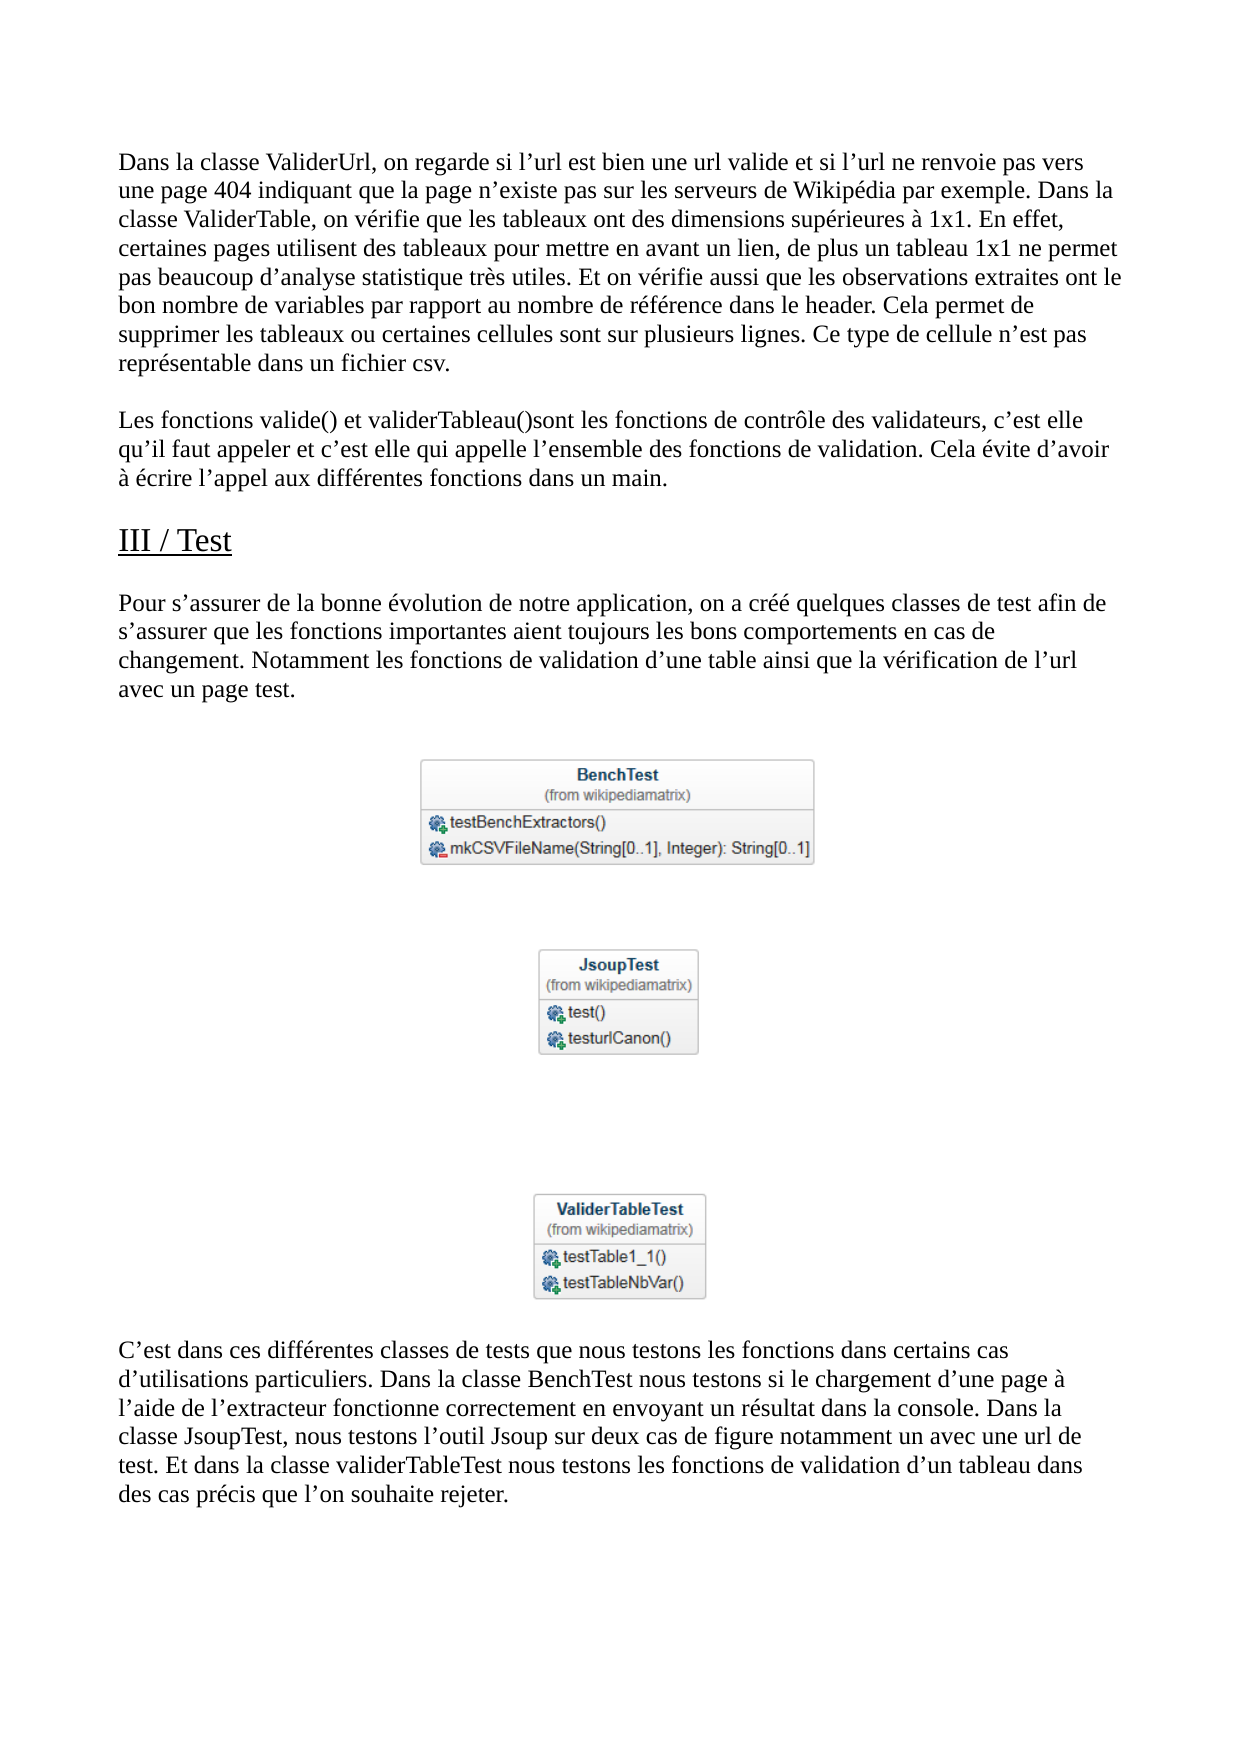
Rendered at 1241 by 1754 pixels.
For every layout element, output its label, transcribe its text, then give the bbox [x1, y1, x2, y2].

picture [398, 731, 842, 1328]
text Pour s’assurer de la bonne évolution de notre application, on a créé quelques classes de test afin de s’assurer que les fonctions importantes aient toujours les bons comportements en cas de changement. Notamment les fonctions de validation d’une table ainsi que la vérification de l’url avec un page test. [118, 588, 1122, 703]
text Les fonctions valide() et validerTableau()sont les fonctions de contrôle des validateurs, c’est elle qu’il faut appeler et c’est elle qui appelle l’ensemble des fonctions de validation. Cela évite d’avoir à écrire l’appel aux différentes fonctions dans un main. [118, 406, 1122, 492]
text Dans la classe ValiderUrl, on regarde si l’url est bien une url valide et si l’url ne renvoie pas vers une page 404 indiquant que la page n’existe pas sur les serveurs de Wikipédia par exemple. Dans la classe ValiderTable, on vérifie que les tableaux ont des dimensions supérieures à 1x1. En effet, certaines pages utilisent des tableaux pour mettre en avant un lien, de plus un tableau 1x1 ne permet pas beaucoup d’analyse statistique très utiles. Et on vérifie aussi que les observations extraites ont le bon nombre de variables par rapport au nombre de référence dans le header. Cela permet de supprimer les tableaux ou certaines cellules sont sur plusieurs lignes. Ce type de cellule n’est pas représentable dans un fichier csv. [118, 147, 1122, 377]
text C’est dans ces différentes classes de tests que nous testons les fonctions dans certains cas d’utilisations particuliers. Dans la classe BenchTest nous testons si le chargement d’une page à l’aide de l’extracteur fonctionne correctement en envoyant un résultat dans la console. Dans la classe JsoupTest, nous testons l’outil Jsoup sur deux cas de figure notamment un avec une url de test. Et dans la classe validerTableTest nous testons les fonctions de validation d’un tableau dans des cas précis que l’on souhaite rejeter. [118, 1335, 1122, 1508]
text III / Test [118, 521, 1122, 559]
